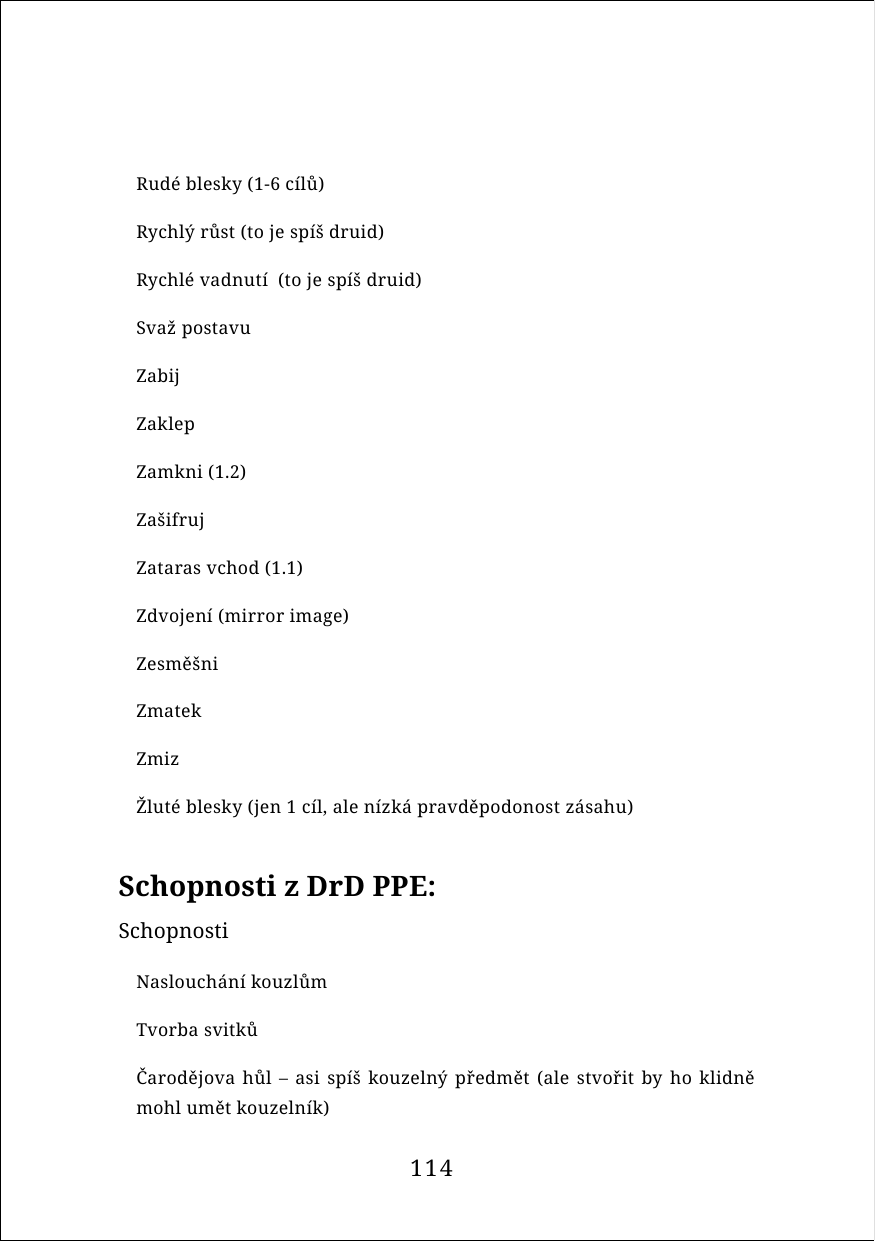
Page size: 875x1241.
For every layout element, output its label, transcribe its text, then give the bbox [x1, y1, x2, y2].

text Žluté blesky (jen 1 cíl, ale nízká pravděpodonost zásahu) [136, 795, 756, 819]
text Schopnosti [118, 916, 756, 945]
text Zesměšni [136, 651, 756, 675]
text Zmatek [136, 699, 756, 723]
text Svaž postavu [136, 316, 756, 340]
text Zašifruj [136, 507, 756, 531]
text Zamkni (1.2) [136, 459, 756, 483]
text Čarodějova hůl – asi spíš kouzelný předmět (ale stvořit by ho klidně mohl umět kouzelník) [136, 1065, 756, 1120]
text Rudé blesky (1-6 cílů) [136, 172, 756, 196]
text Zdvojení (mirror image) [136, 603, 756, 627]
text Tvorba svitků [136, 1017, 756, 1042]
text Zabij [136, 363, 756, 388]
text Rychlý růst (to je spíš druid) [136, 220, 756, 244]
text Naslouchání kouzlům [136, 969, 756, 994]
text Zaklep [136, 411, 756, 436]
text Zataras vchod (1.1) [136, 555, 756, 579]
subtitle Schopnosti z DrD PPE: [118, 866, 756, 904]
text Rychlé vadnutí (to je spíš druid) [136, 268, 756, 292]
text Zmiz [136, 747, 756, 771]
